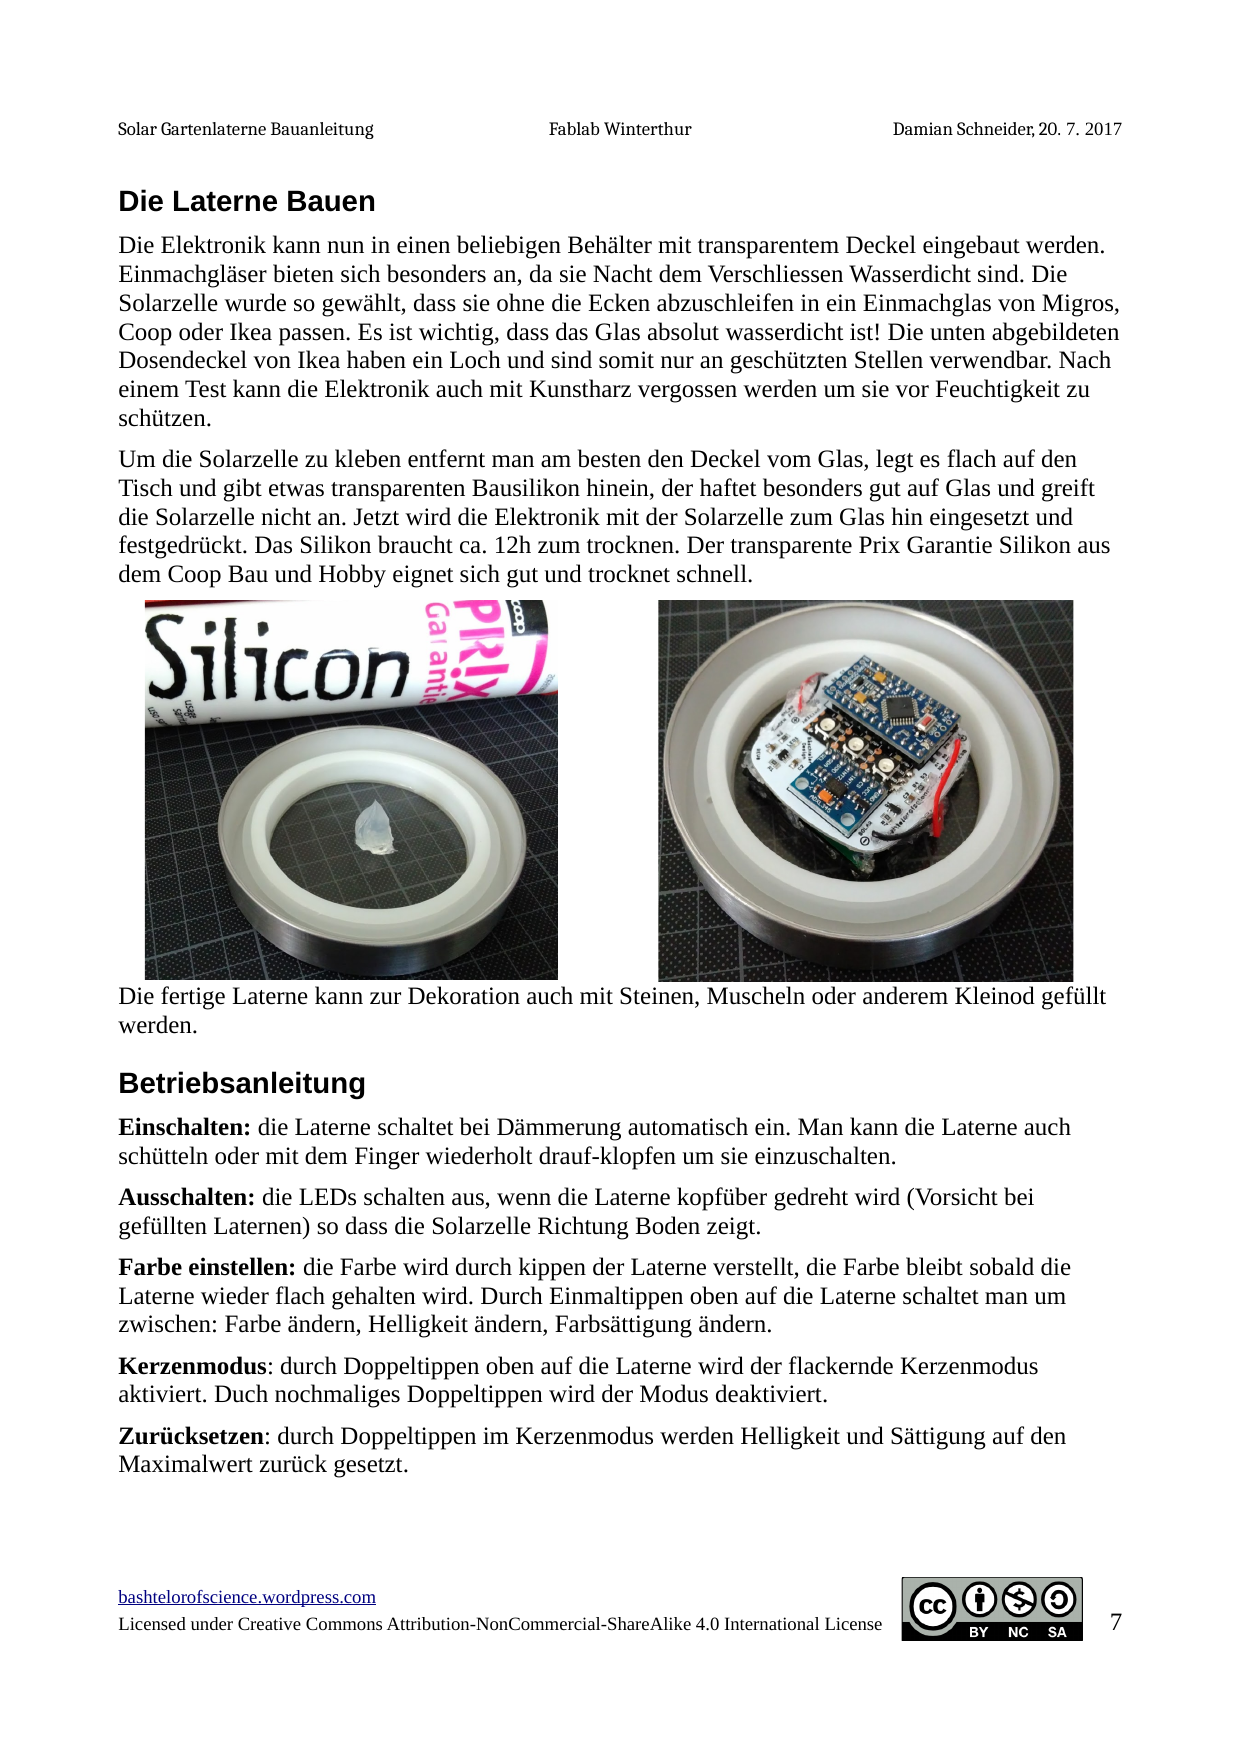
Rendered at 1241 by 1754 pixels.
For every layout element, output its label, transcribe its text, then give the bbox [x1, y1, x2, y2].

picture [144, 600, 558, 980]
text Farbe einstellen: die Farbe wird durch kippen der Laterne verstellt, die Farbe bleibt sobald die Laterne wieder flach gehalten wird. Durch Einmaltippen oben auf die Laterne schaltet man um zwischen: Farbe ändern, Helligkeit ändern, Farbsättigung ändern. [118, 1252, 1122, 1338]
text Kerzenmodus: durch Doppeltippen oben auf die Laterne wird der flackernde Kerzenmodus aktiviert. Duch nochmaliges Doppeltippen wird der Modus deaktiviert. [118, 1351, 1122, 1408]
text Einschalten: die Laterne schaltet bei Dämmerung automatisch ein. Man kann die Laterne auch schütteln oder mit dem Finger wiederholt drauf-klopfen um sie einzuschalten. [118, 1112, 1122, 1169]
text Die Elektronik kann nun in einen beliebigen Behälter mit transparentem Deckel eingebaut werden. Einmachgläser bieten sich besonders an, da sie Nacht dem Verschliessen Wasserdicht sind. Die Solarzelle wurde so gewählt, dass sie ohne die Ecken abzuschleifen in ein Einmachglas von Migros, Coop oder Ikea passen. Es ist wichtig, dass das Glas absolut wasserdicht ist! Die unten abgebildeten Dosendeckel von Ikea haben ein Loch und sind somit nur an geschützten Stellen verwendbar. Nach einem Test kann die Elektronik auch mit Kunstharz vergossen werden um sie vor Feuchtigkeit zu schützen. [118, 231, 1122, 432]
picture [658, 600, 1074, 982]
text Zurücksetzen: durch Doppeltippen im Kerzenmodus werden Helligkeit und Sättigung auf den Maximalwert zurück gesetzt. [118, 1421, 1122, 1478]
text Ausschalten: die LEDs schalten aus, wenn die Laterne kopfüber gedreht wird (Vorsicht bei gefüllten Laternen) so dass die Solarzelle Richtung Boden zeigt. [118, 1182, 1122, 1239]
text Um die Solarzelle zu kleben entfernt man am besten den Deckel vom Glas, legt es flach auf den Tisch und gibt etwas transparenten Bausilikon hinein, der haftet besonders gut auf Glas und greift die Solarzelle nicht an. Jetzt wird die Elektronik mit der Solarzelle zum Glas hin eingesetzt und festgedrückt. Das Silikon braucht ca. 12h zum trocknen. Der transparente Prix Garantie Silikon aus dem Coop Bau und Hobby eignet sich gut und trocknet schnell. [118, 444, 1122, 588]
picture [901, 1577, 1083, 1641]
subtitle Die Laterne Bauen [118, 184, 1122, 218]
text Die fertige Laterne kann zur Dekoration auch mit Steinen, Muscheln oder anderem Kleinod gefüllt werden. [118, 982, 1122, 1039]
subtitle Betriebsanleitung [118, 1066, 1122, 1099]
